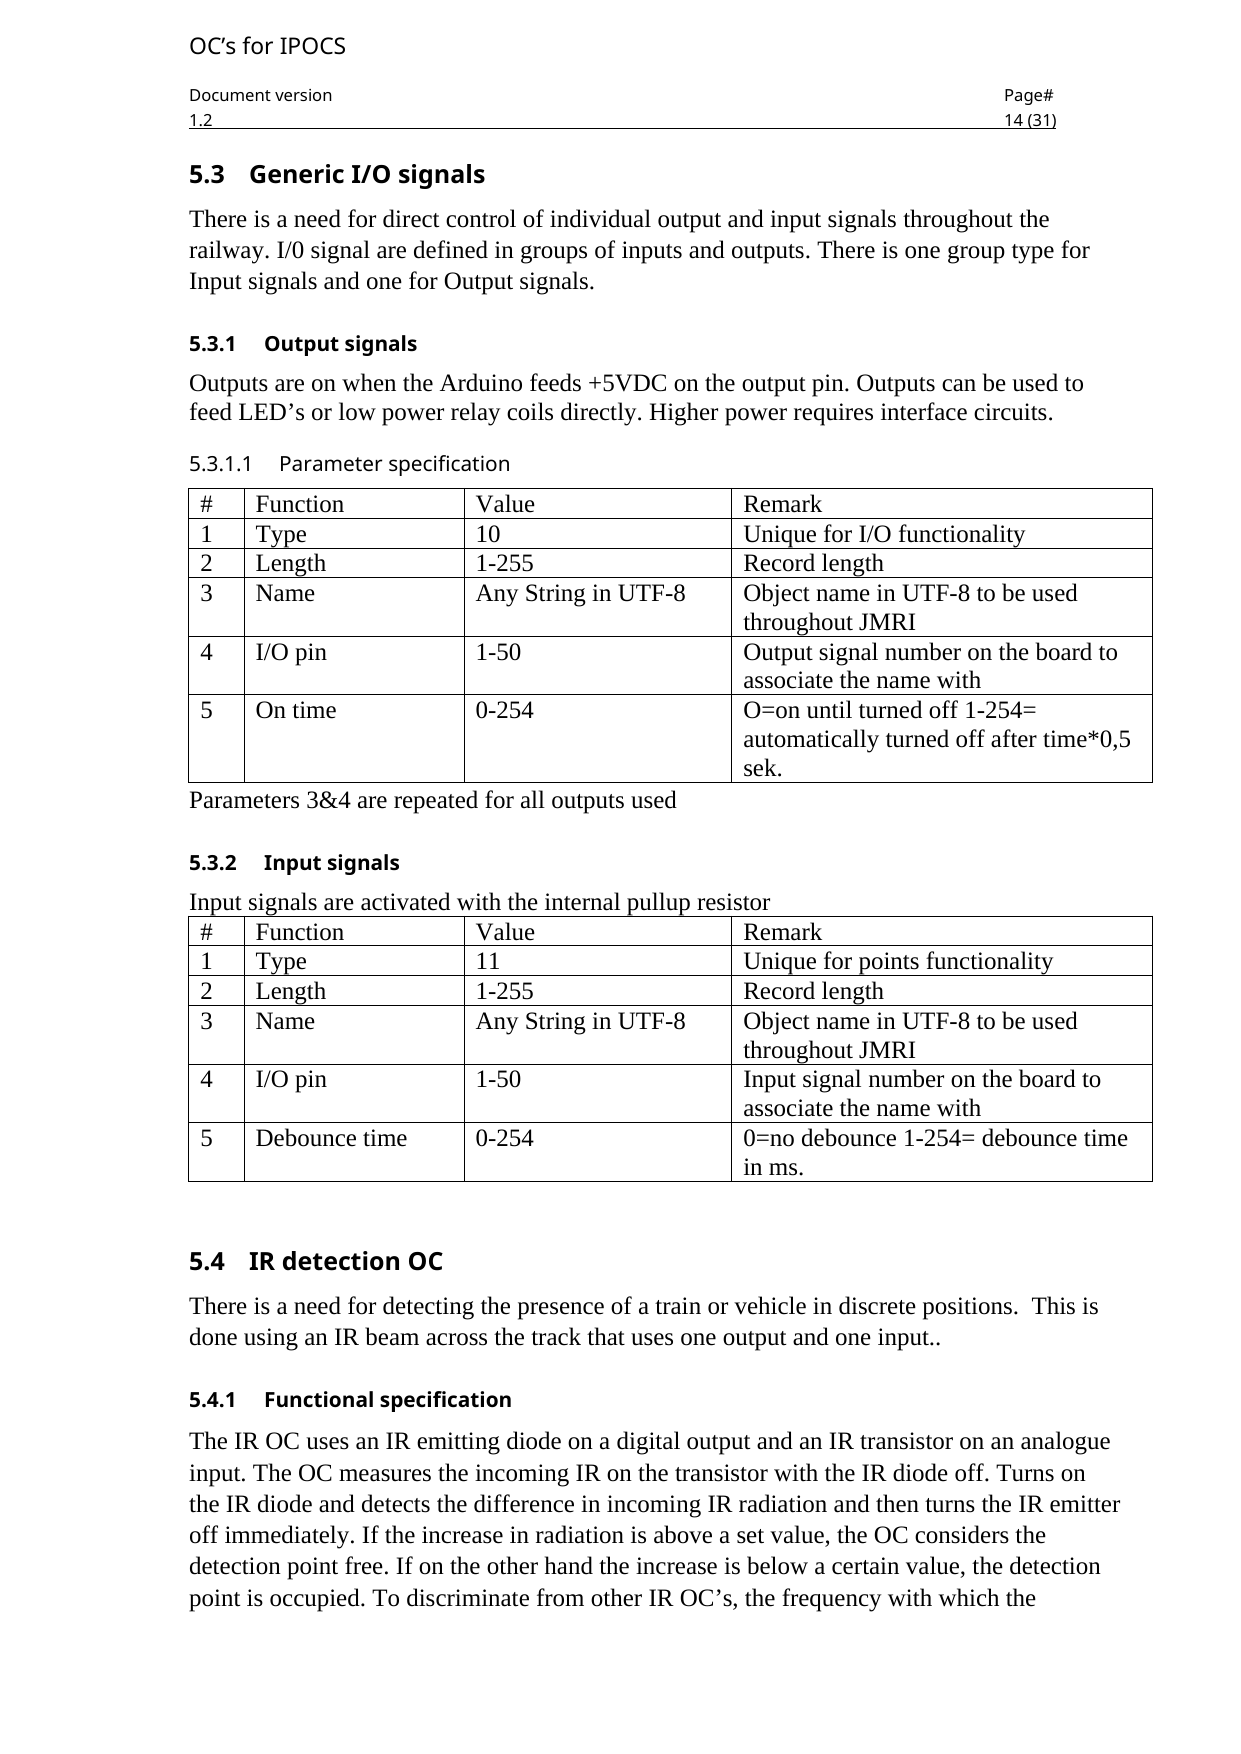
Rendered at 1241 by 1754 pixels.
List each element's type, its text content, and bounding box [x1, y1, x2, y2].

subtitle Output signals [189, 326, 1122, 357]
table_cell 5 [189, 1123, 244, 1181]
table_cell 0=no debounce 1-254= debounce time in ms. [732, 1123, 1152, 1181]
table_cell Any String in UTF-8 [465, 1006, 731, 1063]
subtitle IR detection OC [189, 1244, 1122, 1278]
table_cell 5 [189, 695, 244, 782]
table_header Value [465, 917, 731, 945]
table_cell Unique for I/O functionality [732, 519, 1152, 547]
table_cell O=on until turned off 1-254= automatically turned off after time*0,5 sek. [732, 695, 1152, 782]
subtitle Input signals [189, 845, 1122, 876]
table_header Remark [732, 489, 1152, 518]
table_cell 1-50 [465, 637, 731, 694]
table_header Function [245, 917, 464, 945]
text Parameters 3&4 are repeated for all outputs used [189, 783, 1122, 814]
table_header Remark [732, 917, 1152, 945]
table_cell Debounce time [245, 1123, 464, 1181]
table_cell Output signal number on the board to associate the name with [732, 637, 1152, 694]
table_cell Input signal number on the board to associate the name with [732, 1065, 1152, 1122]
text Input signals are activated with the internal pullup resistor [189, 887, 1122, 916]
table_cell Object name in UTF-8 to be used throughout JMRI [732, 1006, 1152, 1063]
table_cell On time [245, 695, 464, 782]
table_cell Name [245, 578, 464, 636]
table_header Value [465, 489, 731, 518]
table_cell 4 [189, 1065, 244, 1122]
table_cell 10 [465, 519, 731, 547]
table_cell Type [245, 946, 464, 975]
table_cell Type [245, 519, 464, 547]
text The IR OC uses an IR emitting diode on a digital output and an IR transistor on an analogue input. The OC measures the incoming IR on the transistor with the IR diode off. Turns on the IR diode and detects the difference in incoming IR radiation and then turns the IR emitter off immediately. If the increase in radiation is above a set value, the OC considers the detection point free. If on the other hand the increase is below a certain value, the detection point is occupied. To discriminate from other IR OC’s, the frequency with which the [189, 1424, 1122, 1611]
table_cell 2 [189, 549, 244, 577]
table_cell 1-50 [465, 1065, 731, 1122]
table_cell I/O pin [245, 637, 464, 694]
table_cell Object name in UTF-8 to be used throughout JMRI [732, 578, 1152, 636]
table_cell 1 [189, 519, 244, 547]
table_cell 4 [189, 637, 244, 694]
subtitle Parameter specification [189, 446, 1122, 477]
table_cell 3 [189, 1006, 244, 1063]
table_cell 1 [189, 946, 244, 975]
table_cell Length [245, 976, 464, 1005]
subtitle Generic I/O signals [189, 157, 1122, 191]
table_cell Name [245, 1006, 464, 1063]
table_cell 3 [189, 578, 244, 636]
table_header Function [245, 489, 464, 518]
table_cell 1-255 [465, 549, 731, 577]
table_cell Length [245, 549, 464, 577]
table_cell Record length [732, 976, 1152, 1005]
text There is a need for direct control of individual output and input signals throughout the railway. I/0 signal are defined in groups of inputs and outputs. There is one group type for Input signals and one for Output signals. [189, 201, 1122, 295]
table_cell I/O pin [245, 1065, 464, 1122]
table_cell 11 [465, 946, 731, 975]
table_cell Any String in UTF-8 [465, 578, 731, 636]
table_cell Unique for points functionality [732, 946, 1152, 975]
table_header # [189, 489, 244, 518]
table_cell 0-254 [465, 1123, 731, 1181]
text Outputs are on when the Arduino feeds +5VDC on the output pin. Outputs can be used to feed LED’s or low power relay coils directly. Higher power requires interface circuits. [189, 368, 1122, 425]
text There is a need for detecting the presence of a train or vehicle in discrete positions. This is done using an IR beam across the track that uses one output and one input.. [189, 1288, 1122, 1351]
subtitle Functional specification [189, 1382, 1122, 1413]
table_cell 1-255 [465, 976, 731, 1005]
table_cell 2 [189, 976, 244, 1005]
table_cell Record length [732, 549, 1152, 577]
table_header # [189, 917, 244, 945]
table_cell 0-254 [465, 695, 731, 782]
